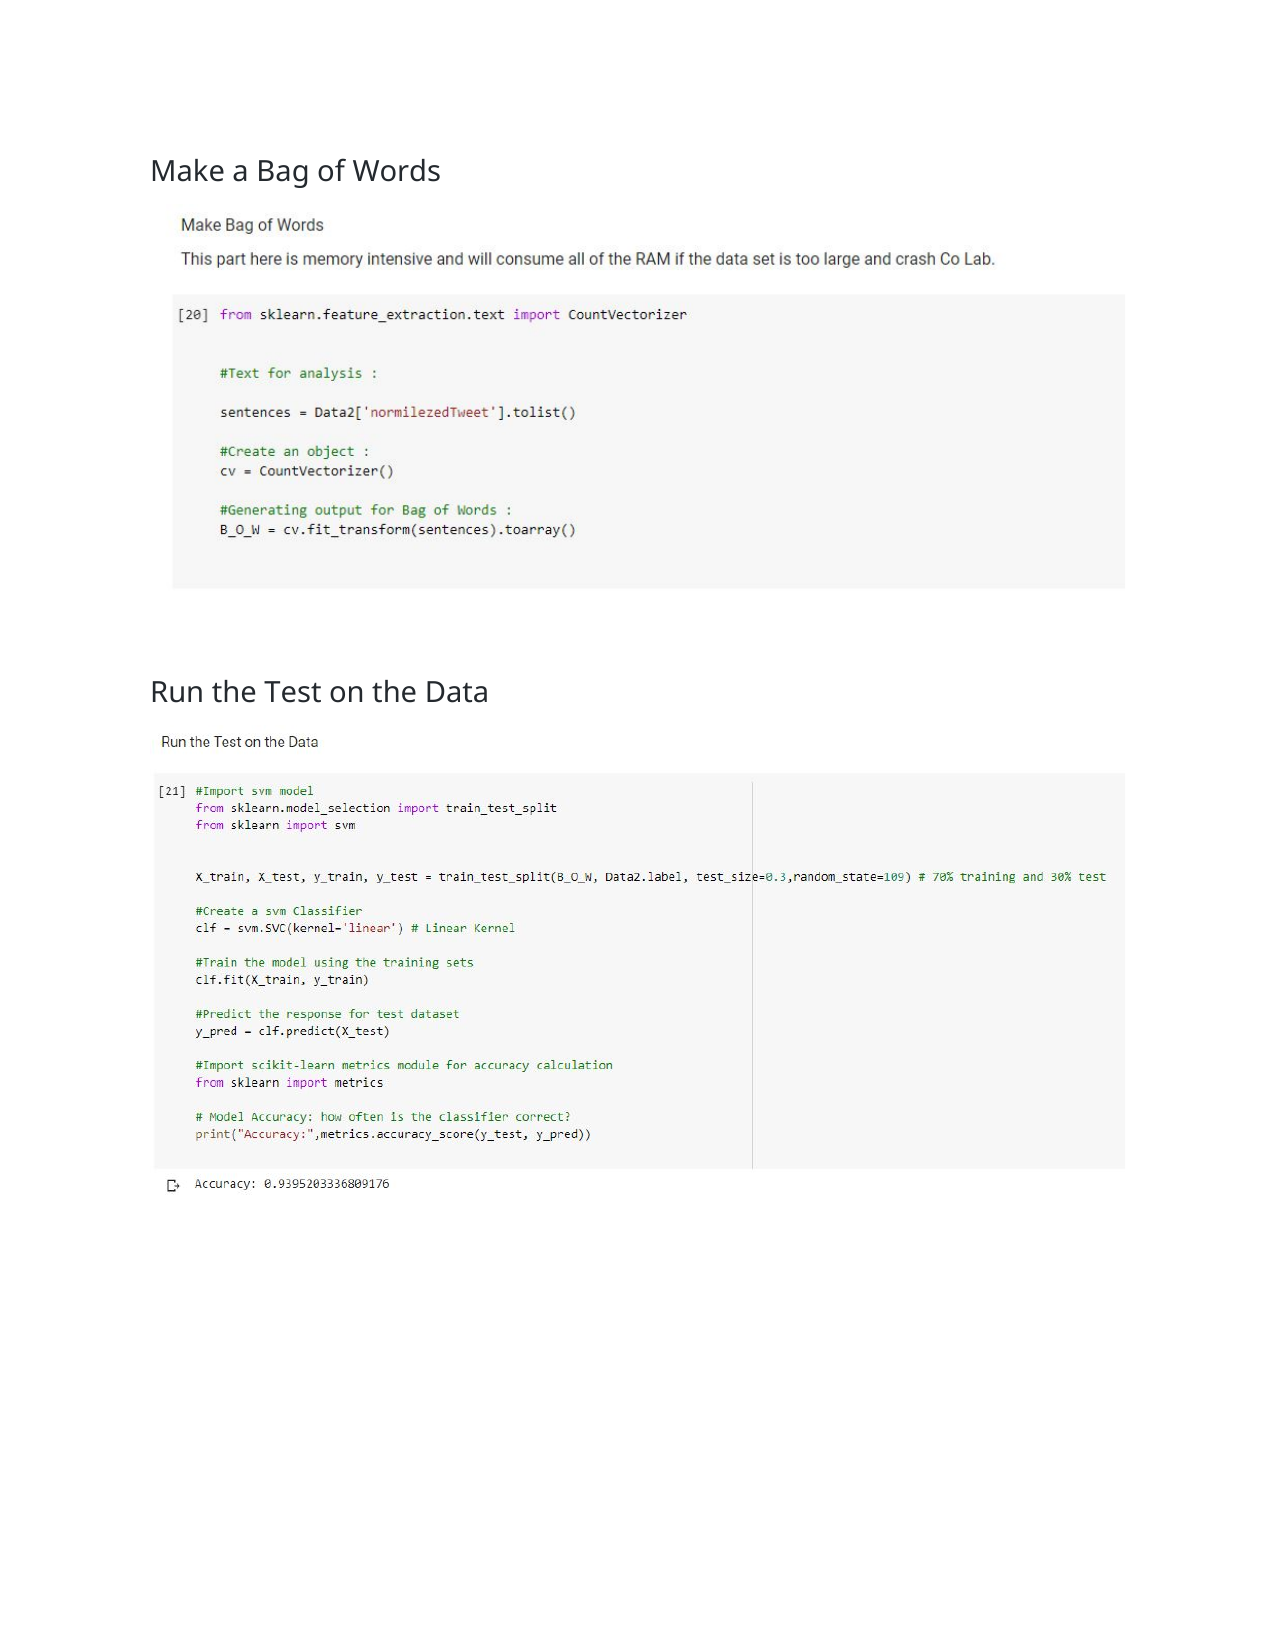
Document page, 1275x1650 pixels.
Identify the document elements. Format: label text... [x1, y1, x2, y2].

picture [150, 725, 1125, 1217]
subtitle Make a Bag of Words [150, 150, 1125, 190]
subtitle Run the Test on the Data [150, 671, 1125, 711]
picture [150, 204, 1125, 601]
